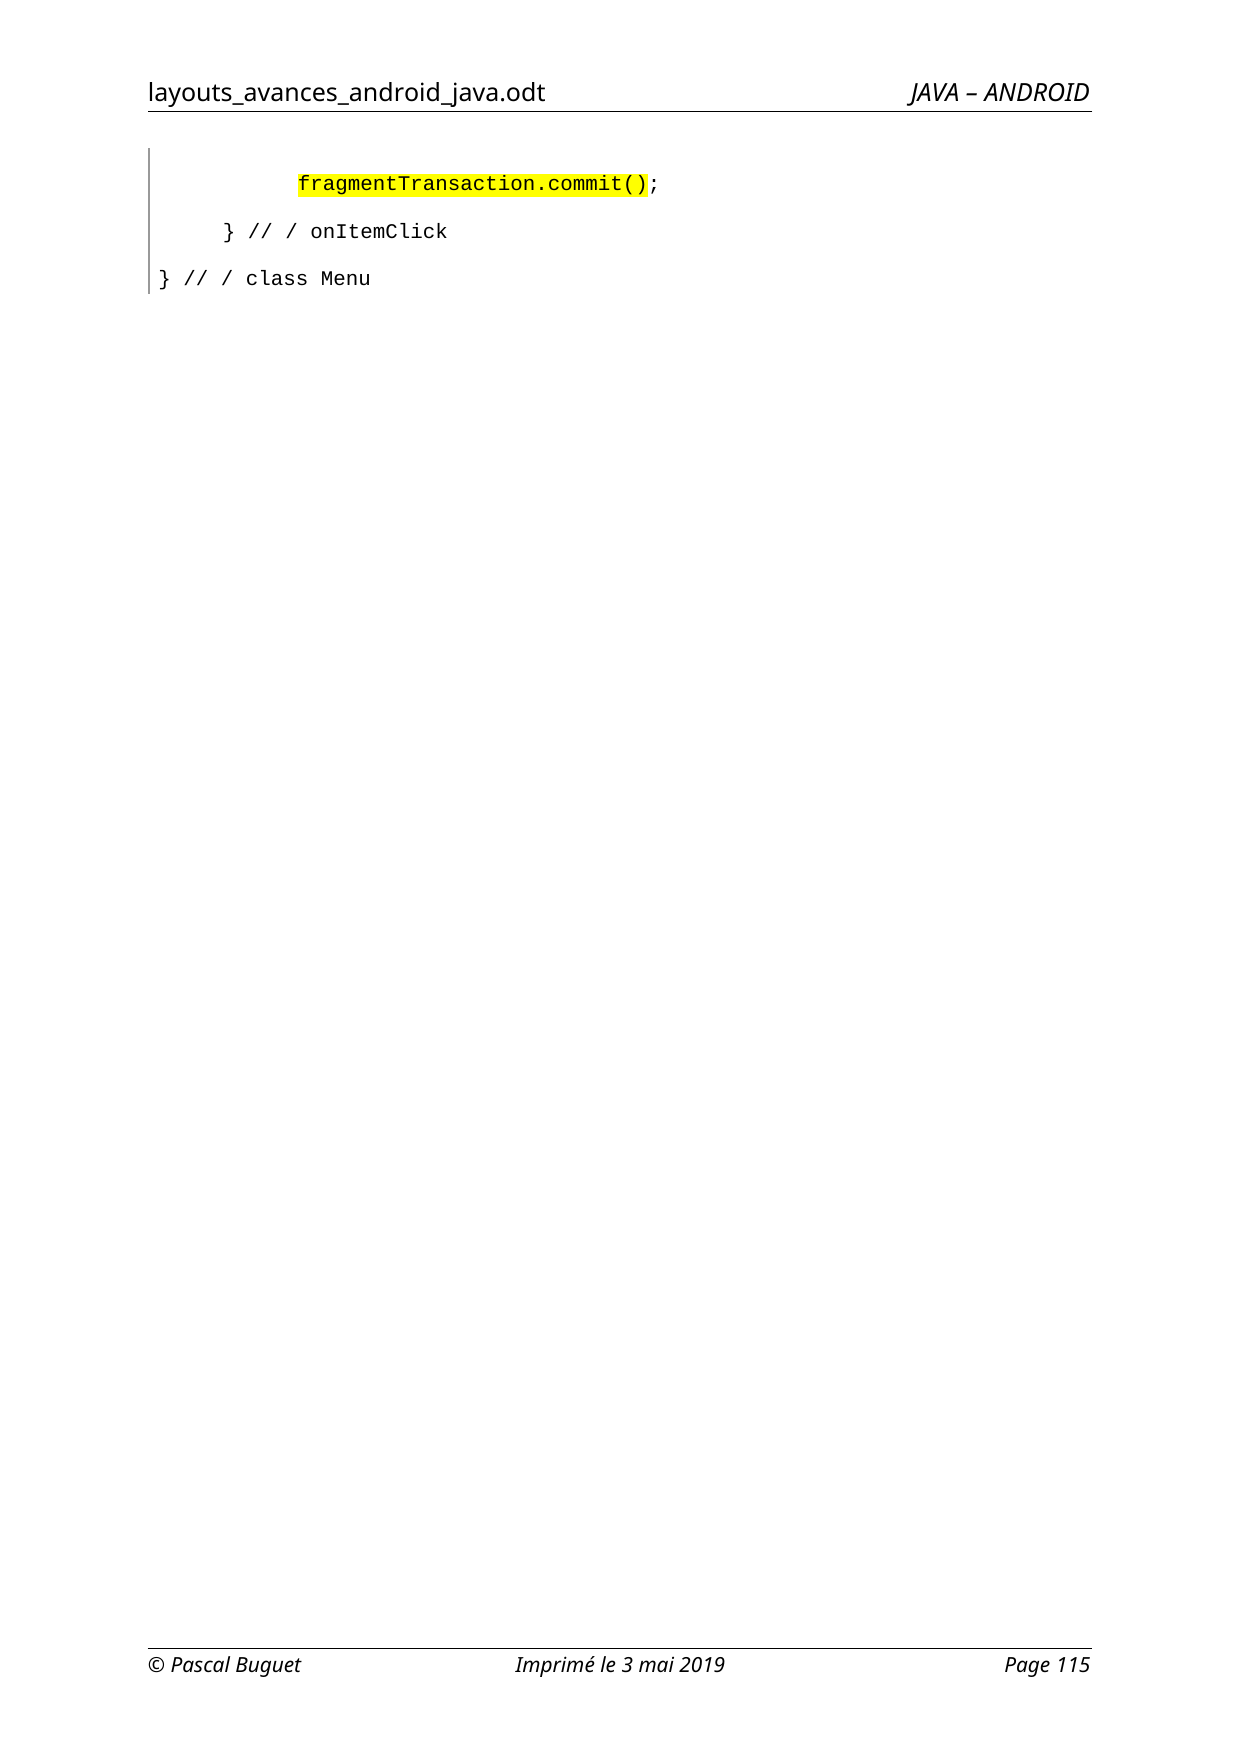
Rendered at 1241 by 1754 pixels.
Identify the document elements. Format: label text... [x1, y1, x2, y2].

text } // / onItemClick [150, 221, 1092, 244]
text fragmentTransaction.commit(); [150, 173, 1092, 197]
text } // / class Menu [150, 268, 1092, 294]
